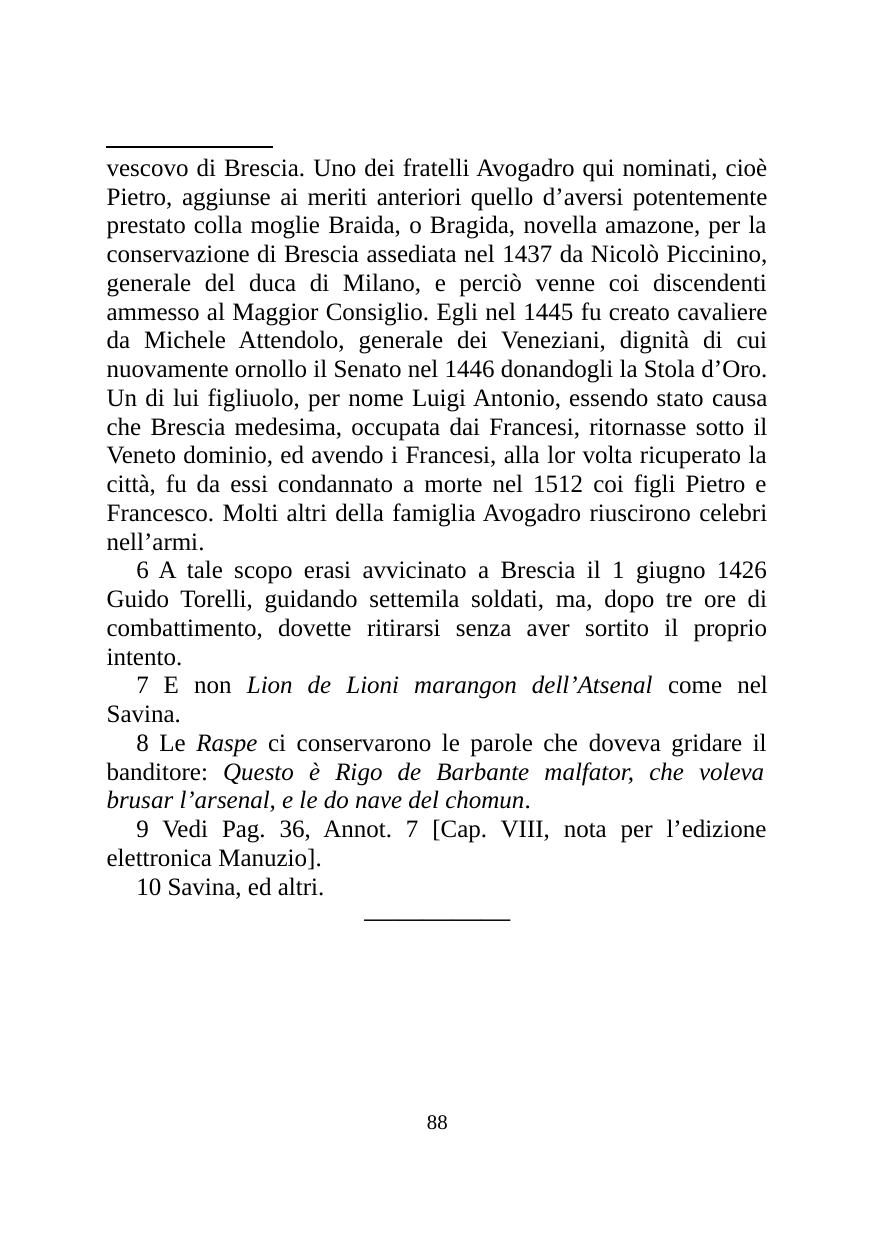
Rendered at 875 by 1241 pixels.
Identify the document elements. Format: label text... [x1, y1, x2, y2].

text A tale scopo erasi avvicinato a Brescia il 1 giugno 1426 Guido Torelli, guidando settemila soldati, ma, dopo tre ore di combattimento, dovette ritirarsi senza aver sortito il proprio intento. [106, 555, 768, 670]
text E non Lion de Lioni marangon dell’Atsenal come nel Savina. [106, 670, 768, 728]
text Savina, ed altri. [106, 872, 768, 900]
text vescovo di Brescia. Uno dei fratelli Avogadro qui nominati, cioè Pietro, aggiunse ai meriti anteriori quello d’aversi potentemente prestato colla moglie Braida, o Bragida, novella amazone, per la conservazione di Brescia assediata nel 1437 da Nicolò Piccinino, generale del duca di Milano, e perciò venne coi discendenti ammesso al Maggior Consiglio. Egli nel 1445 fu creato cavaliere da Michele Attendolo, generale dei Veneziani, dignità di cui nuovamente ornollo il Senato nel 1446 donandogli la Stola d’Oro. Un di lui figliuolo, per nome Luigi Antonio, essendo stato causa che Brescia medesima, occupata dai Francesi, ritornasse sotto il Veneto dominio, ed avendo i Francesi, alla lor volta ricuperato la città, fu da essi condannato a morte nel 1512 coi figli Pietro e Francesco. Molti altri della famiglia Avogadro riuscirono celebri nell’armi. [106, 153, 768, 555]
subtitle ――――― [106, 900, 768, 934]
text Vedi Pag. 36, Annot. 7 [Cap. VIII, nota per l’edizione elettronica Manuzio]. [106, 814, 768, 872]
text Le Raspe ci conservarono le parole che doveva gridare il banditore: Questo è Rigo de Barbante malfator, che voleva brusar l’arsenal, e le do nave del chomun. [106, 728, 768, 814]
